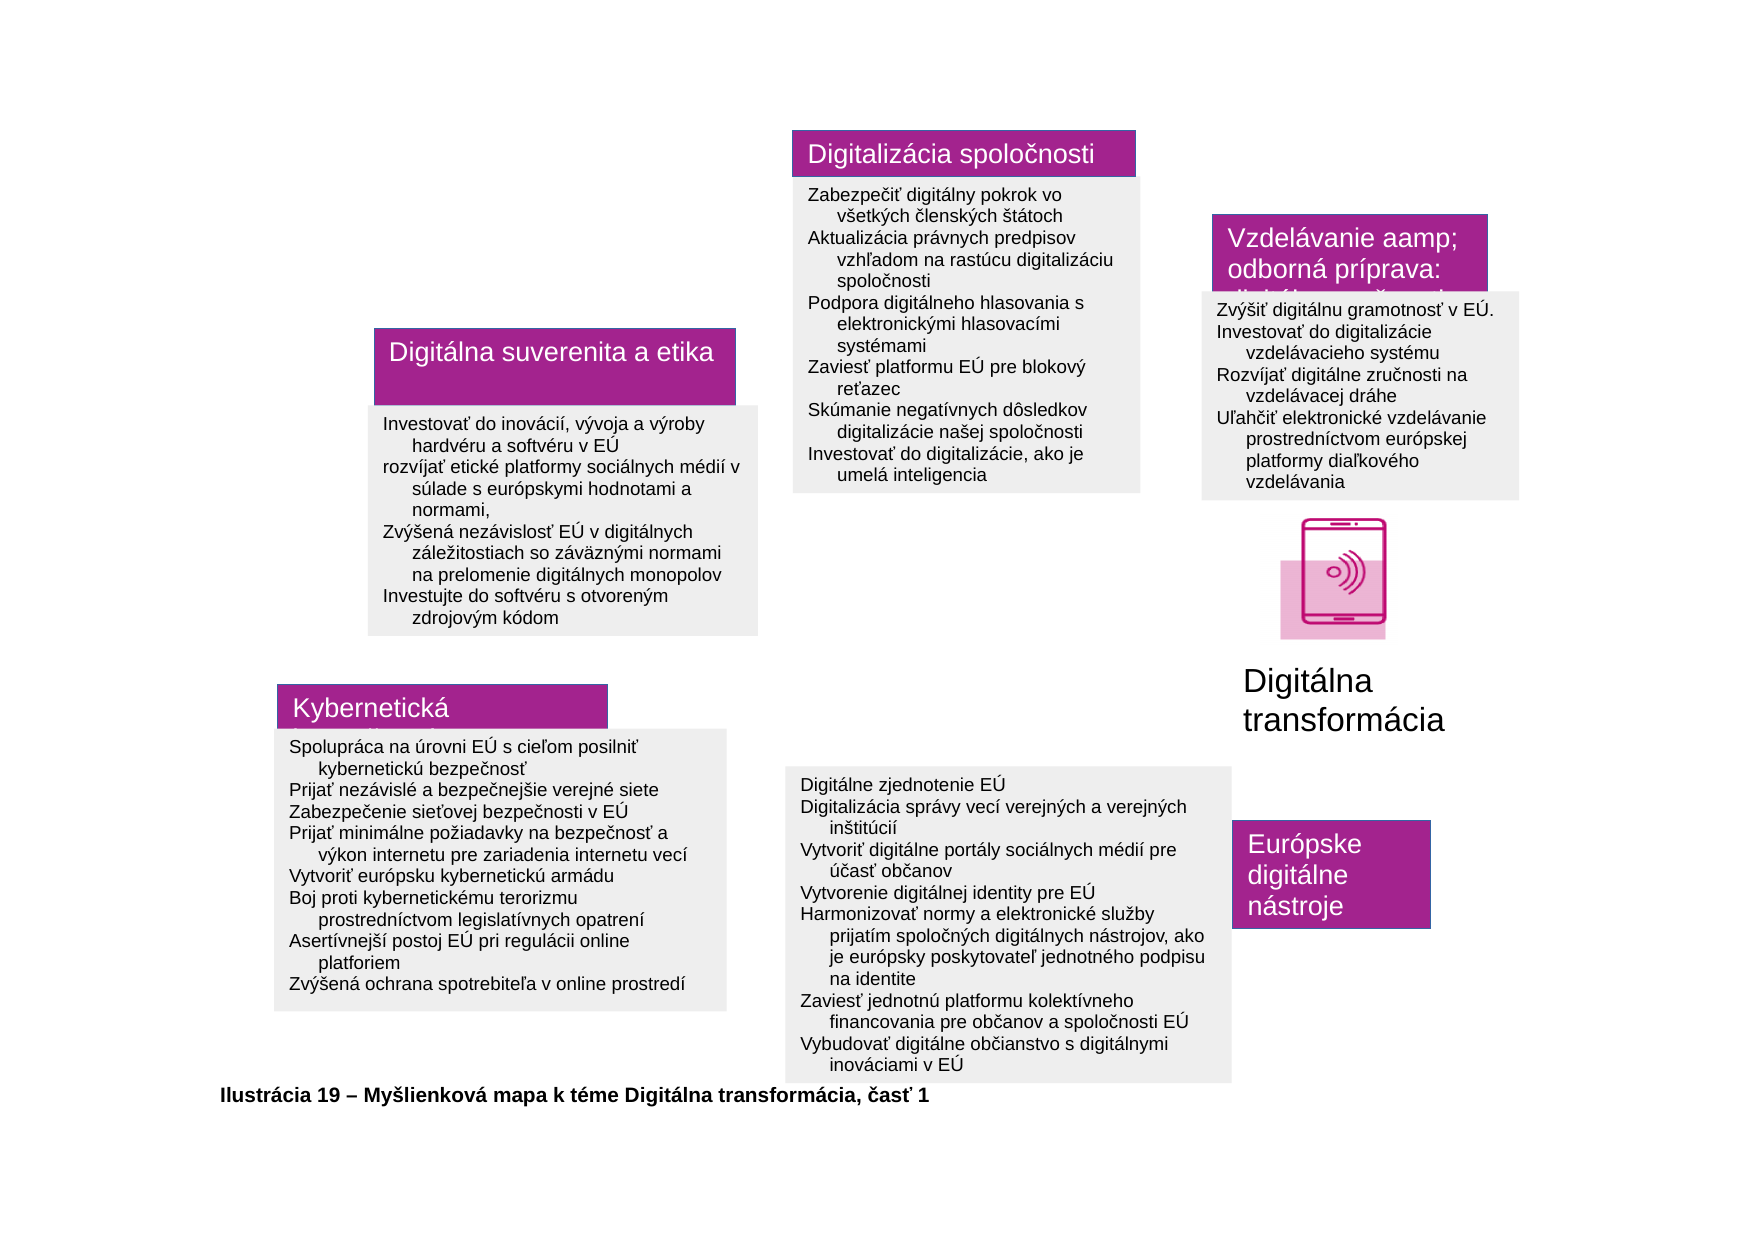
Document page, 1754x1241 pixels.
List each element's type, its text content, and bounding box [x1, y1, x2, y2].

picture [1260, 512, 1398, 645]
text Ilustrácia 19 – Myšlienková mapa k téme Digitálna transformácia, časť 1 [220, 143, 1578, 1107]
